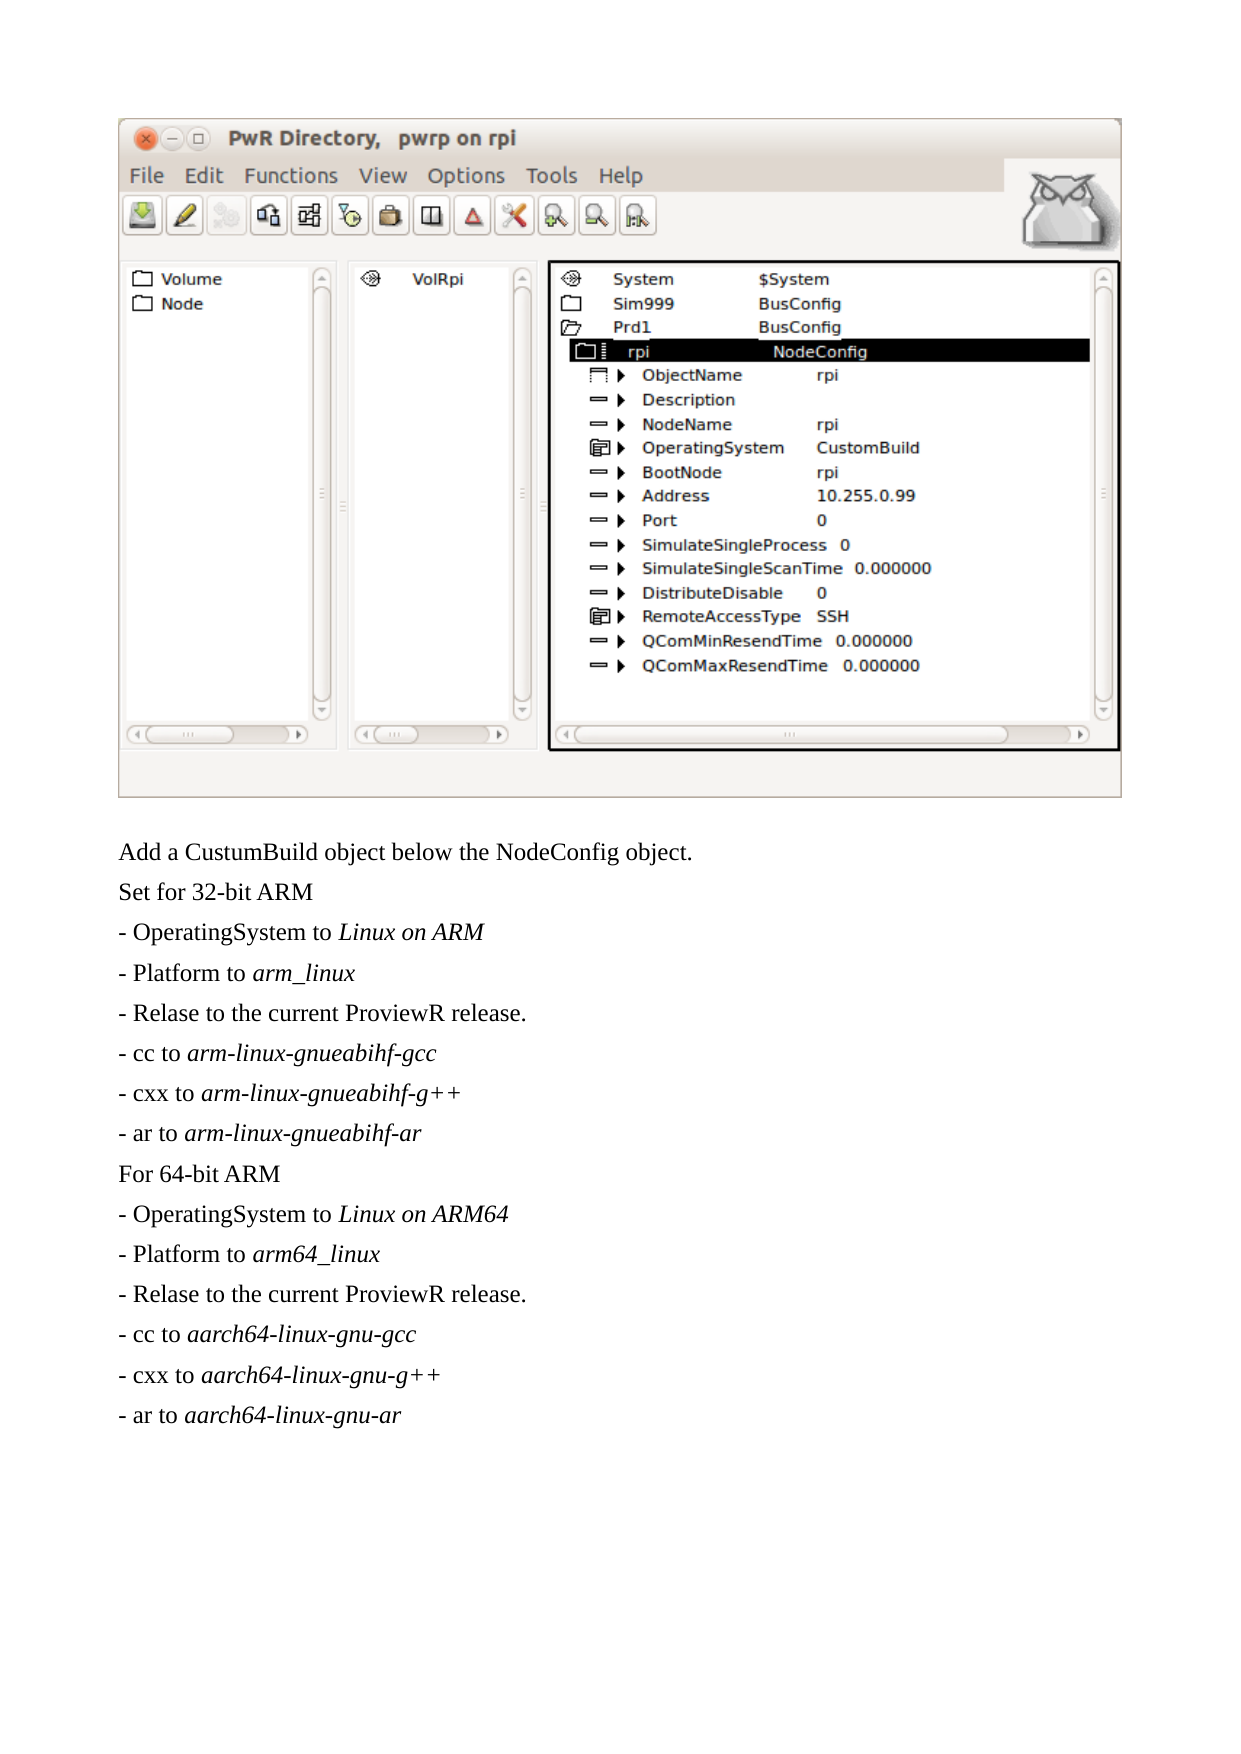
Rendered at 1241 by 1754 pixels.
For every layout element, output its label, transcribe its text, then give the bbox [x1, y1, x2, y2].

text - Platform to arm_linux [118, 959, 1122, 986]
text - cc to arm-linux-gnueabihf-gcc [118, 1039, 1122, 1067]
text - Relase to the current ProviewR release. [118, 1280, 1122, 1308]
picture [118, 118, 1122, 798]
text - ar to aarch64-linux-gnu-ar [118, 1401, 1122, 1429]
text - cxx to aarch64-linux-gnu-g++ [118, 1361, 1122, 1388]
text - ar to arm-linux-gnueabihf-ar [118, 1119, 1122, 1147]
text - cxx to arm-linux-gnueabihf-g++ [118, 1079, 1122, 1107]
text Set for 32-bit ARM [118, 878, 1122, 906]
text - cc to aarch64-linux-gnu-gcc [118, 1321, 1122, 1348]
text - Platform to arm64_linux [118, 1240, 1122, 1268]
text For 64-bit ARM [118, 1160, 1122, 1187]
text Add a CustumBuild object below the NodeConfig object. [118, 838, 1122, 866]
text - OperatingSystem to Linux on ARM [118, 918, 1122, 946]
text - Relase to the current ProviewR release. [118, 999, 1122, 1027]
text - OperatingSystem to Linux on ARM64 [118, 1200, 1122, 1228]
